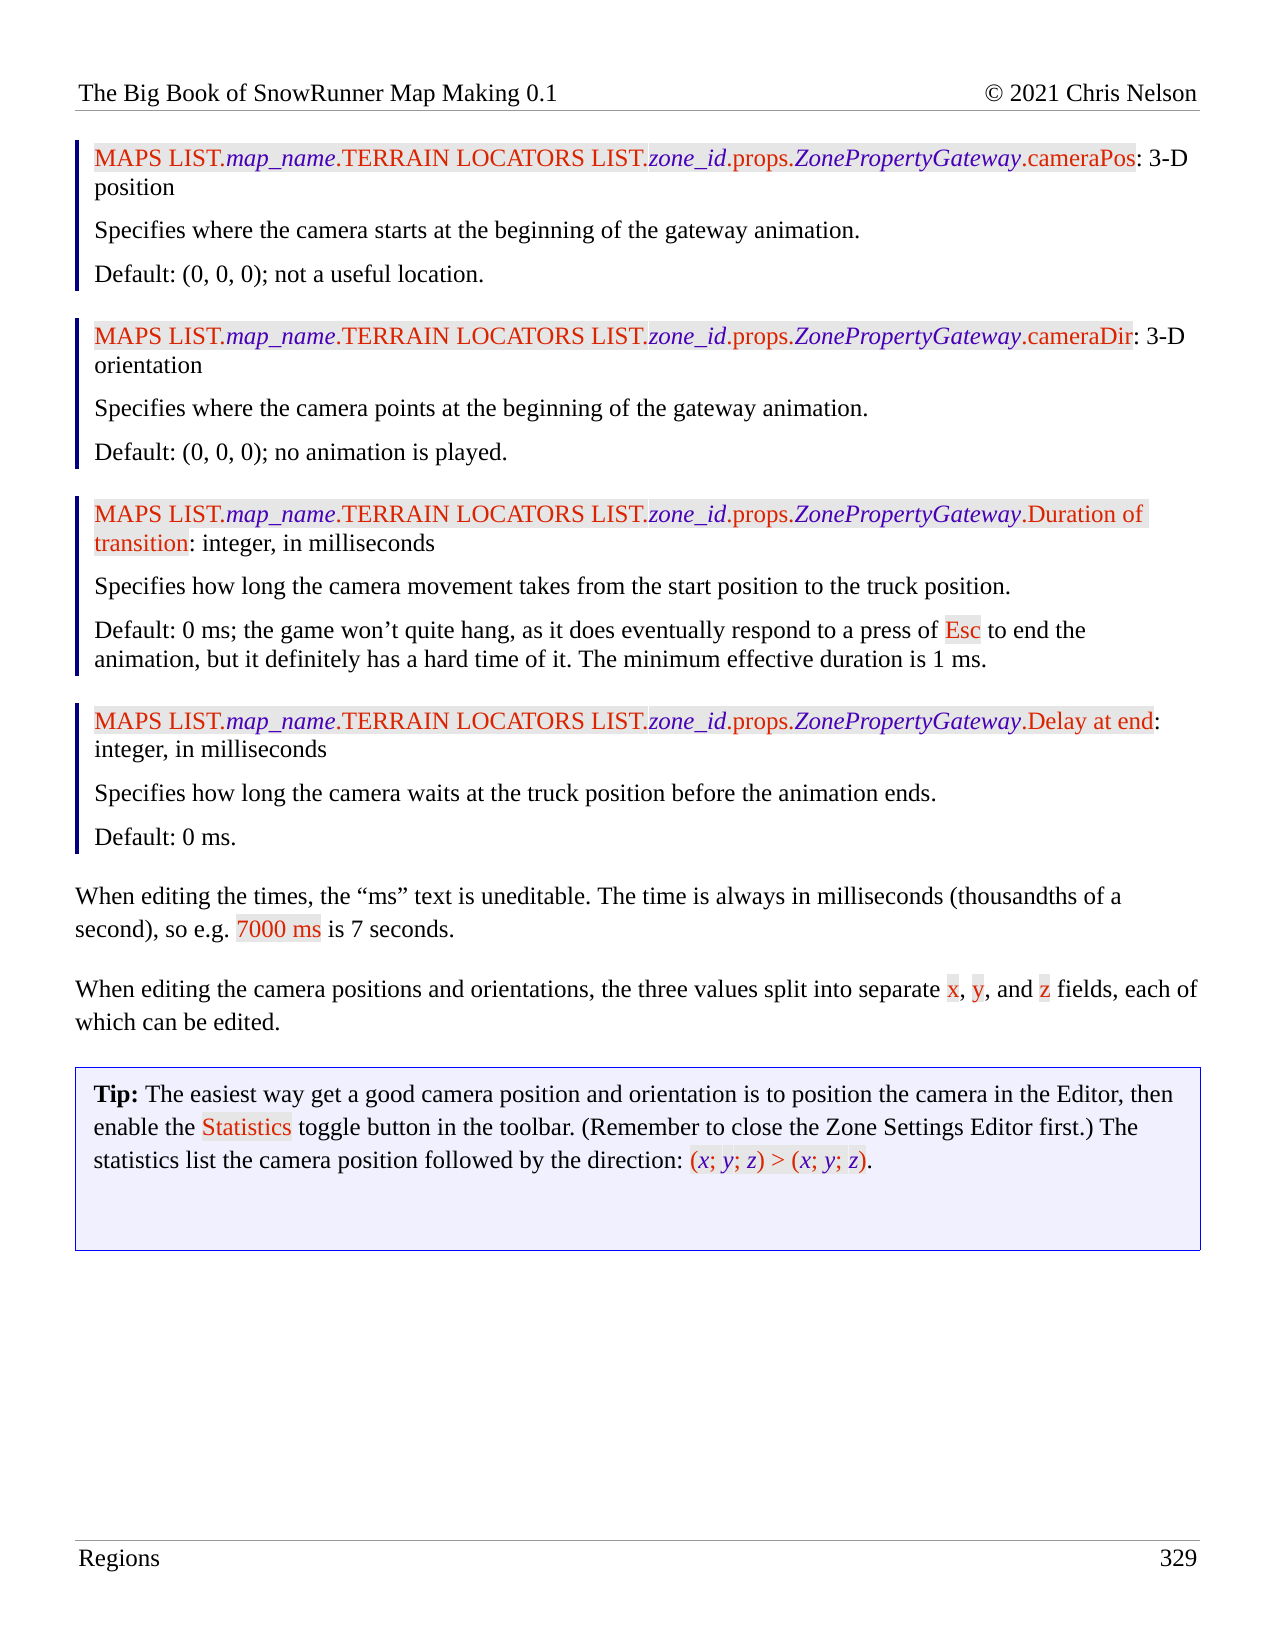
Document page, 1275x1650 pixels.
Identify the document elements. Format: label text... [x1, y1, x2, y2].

text MAPS LIST.map_name.TERRAIN LOCATORS LIST.zone_id.props.ZonePropertyGateway.cameraPos: 3‑D position [79, 140, 1200, 200]
text Default: (0, 0, 0); not a useful location. [79, 256, 1200, 291]
text MAPS LIST.map_name.TERRAIN LOCATORS LIST.zone_id.props.ZonePropertyGateway.Duration of transition: integer, in milliseconds [79, 496, 1200, 556]
text Default: (0, 0, 0); no animation is played. [79, 434, 1200, 469]
text Default: 0 ms; the game won’t quite hang, as it does eventually respond to a press of Esc to end the animation, but it definitely has a hard time of it. The minimum effective duration is 1 ms. [79, 612, 1200, 676]
text MAPS LIST.map_name.TERRAIN LOCATORS LIST.zone_id.props.ZonePropertyGateway.cameraDir: 3‑D orientation [79, 318, 1200, 378]
text Specifies where the camera starts at the beginning of the gateway animation. [79, 212, 1200, 244]
list The easiest way get a good camera position and orientation is to position the camera in the Editor, then enable the Statistics toggle button in the toolbar. (Remember to close the Zone Settings Editor first.) The statistics list the camera position followed by the direction: (x; y; z) > (x; y; z). [76, 1068, 1200, 1174]
text MAPS LIST.map_name.TERRAIN LOCATORS LIST.zone_id.props.ZonePropertyGateway.Delay at end: integer, in milliseconds [79, 703, 1200, 763]
text Specifies how long the camera movement takes from the start position to the truck position. [79, 568, 1200, 600]
text When editing the camera positions and orientations, the three values split into separate x, y, and z fields, each of which can be edited. [75, 974, 1200, 1036]
text Specifies how long the camera waits at the truck position before the animation ends. [79, 775, 1200, 807]
text When editing the times, the “ms” text is uneditable. The time is always in milliseconds (thousandths of a second), so e.g. 7000 ms is 7 seconds. [75, 881, 1200, 942]
text Specifies where the camera points at the beginning of the gateway animation. [79, 390, 1200, 422]
text Default: 0 ms. [79, 819, 1200, 854]
